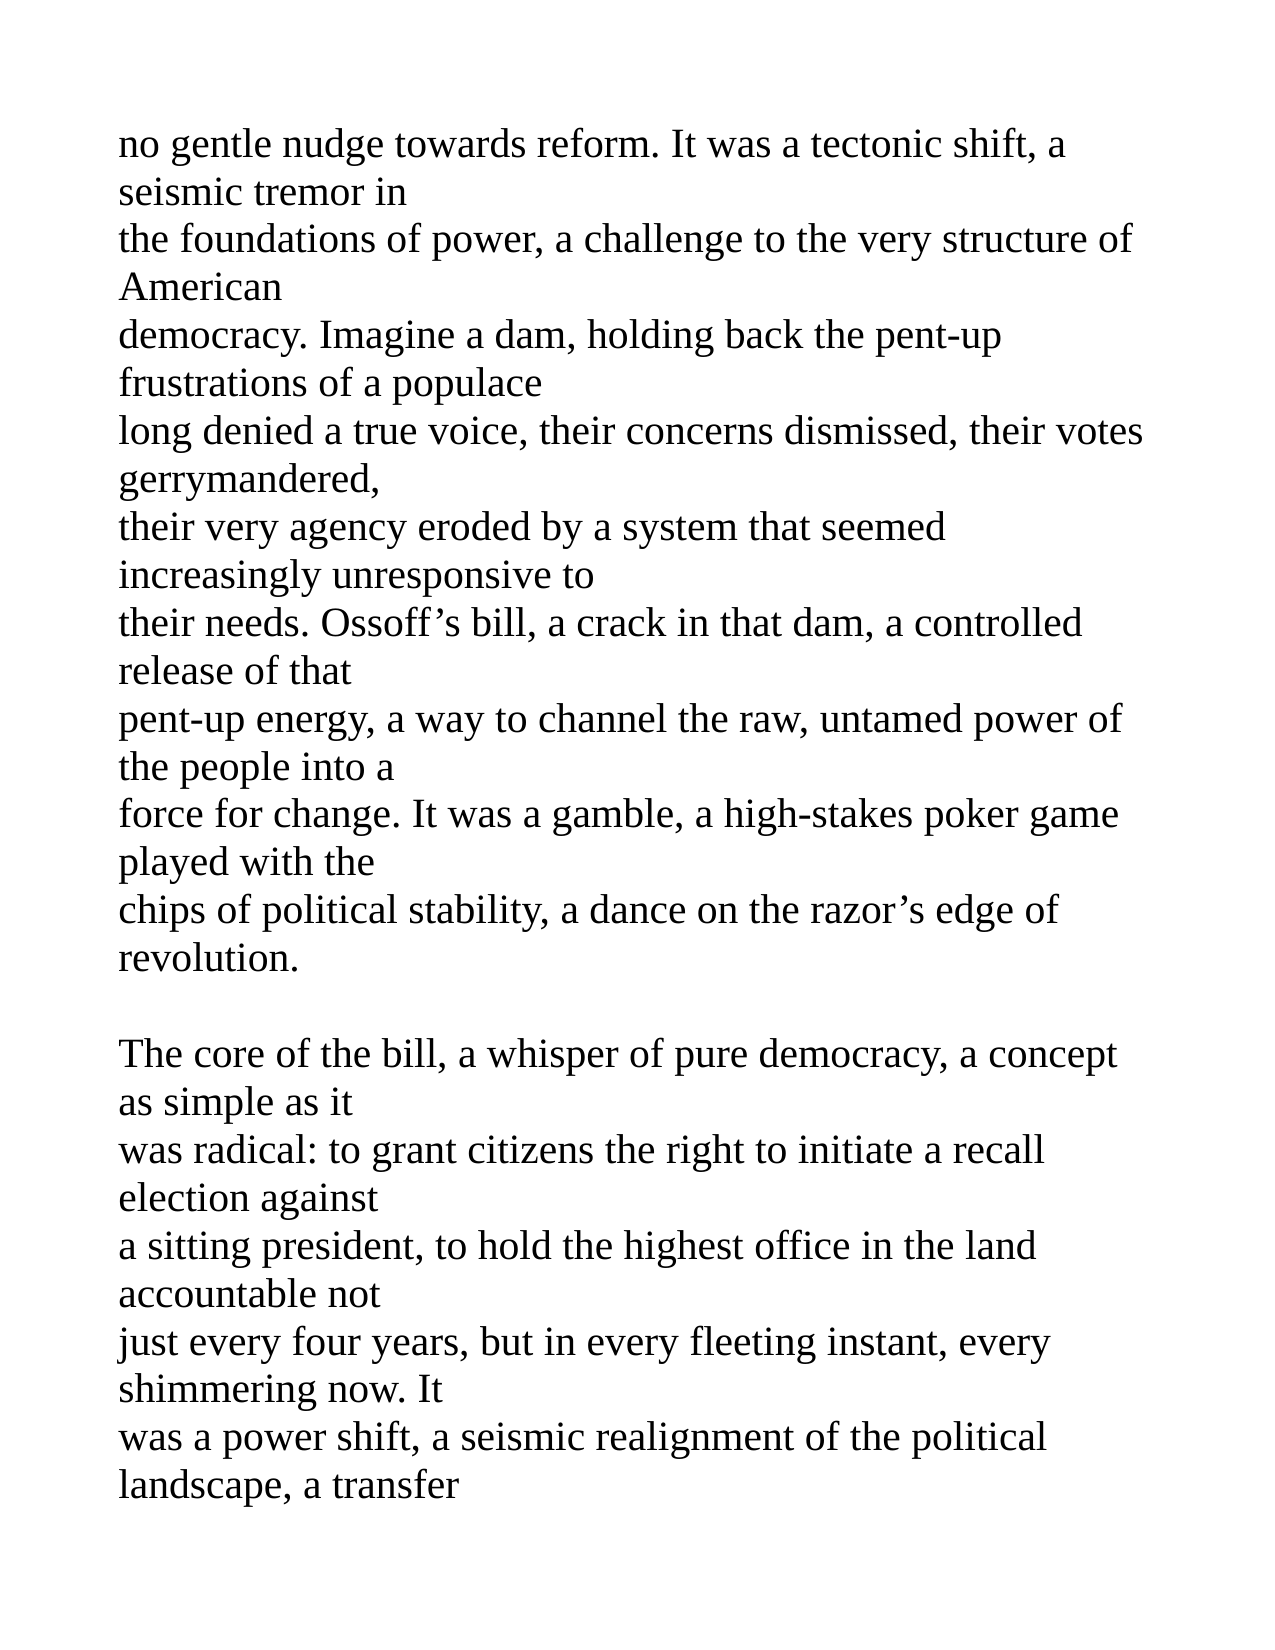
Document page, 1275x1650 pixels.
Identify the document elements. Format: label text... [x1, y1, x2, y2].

text democracy. Imagine a dam, holding back the pent-up frustrations of a populace [118, 310, 1157, 406]
text was radical: to grant citizens the right to initiate a recall election against [118, 1124, 1157, 1220]
text chips of political stability, a dance on the razor’s edge of revolution. [118, 885, 1157, 981]
text their very agency eroded by a system that seemed increasingly unresponsive to [118, 501, 1157, 597]
text a sitting president, to hold the highest office in the land accountable not [118, 1220, 1157, 1316]
text their needs. Ossoff’s bill, a crack in that dam, a controlled release of that [118, 597, 1157, 693]
text no gentle nudge towards reform. It was a tectonic shift, a seismic tremor in [118, 118, 1157, 214]
text long denied a true voice, their concerns dismissed, their votes gerrymandered, [118, 406, 1157, 501]
text just every four years, but in every fleeting instant, every shimmering now. It [118, 1316, 1157, 1412]
text pent-up energy, a way to channel the raw, untamed power of the people into a [118, 693, 1157, 789]
text force for change. It was a gamble, a high-stakes poker game played with the [118, 789, 1157, 885]
text The core of the bill, a whisper of pure democracy, a concept as simple as it [118, 1028, 1157, 1124]
text was a power shift, a seismic realignment of the political landscape, a transfer [118, 1412, 1157, 1508]
text the foundations of power, a challenge to the very structure of American [118, 214, 1157, 310]
